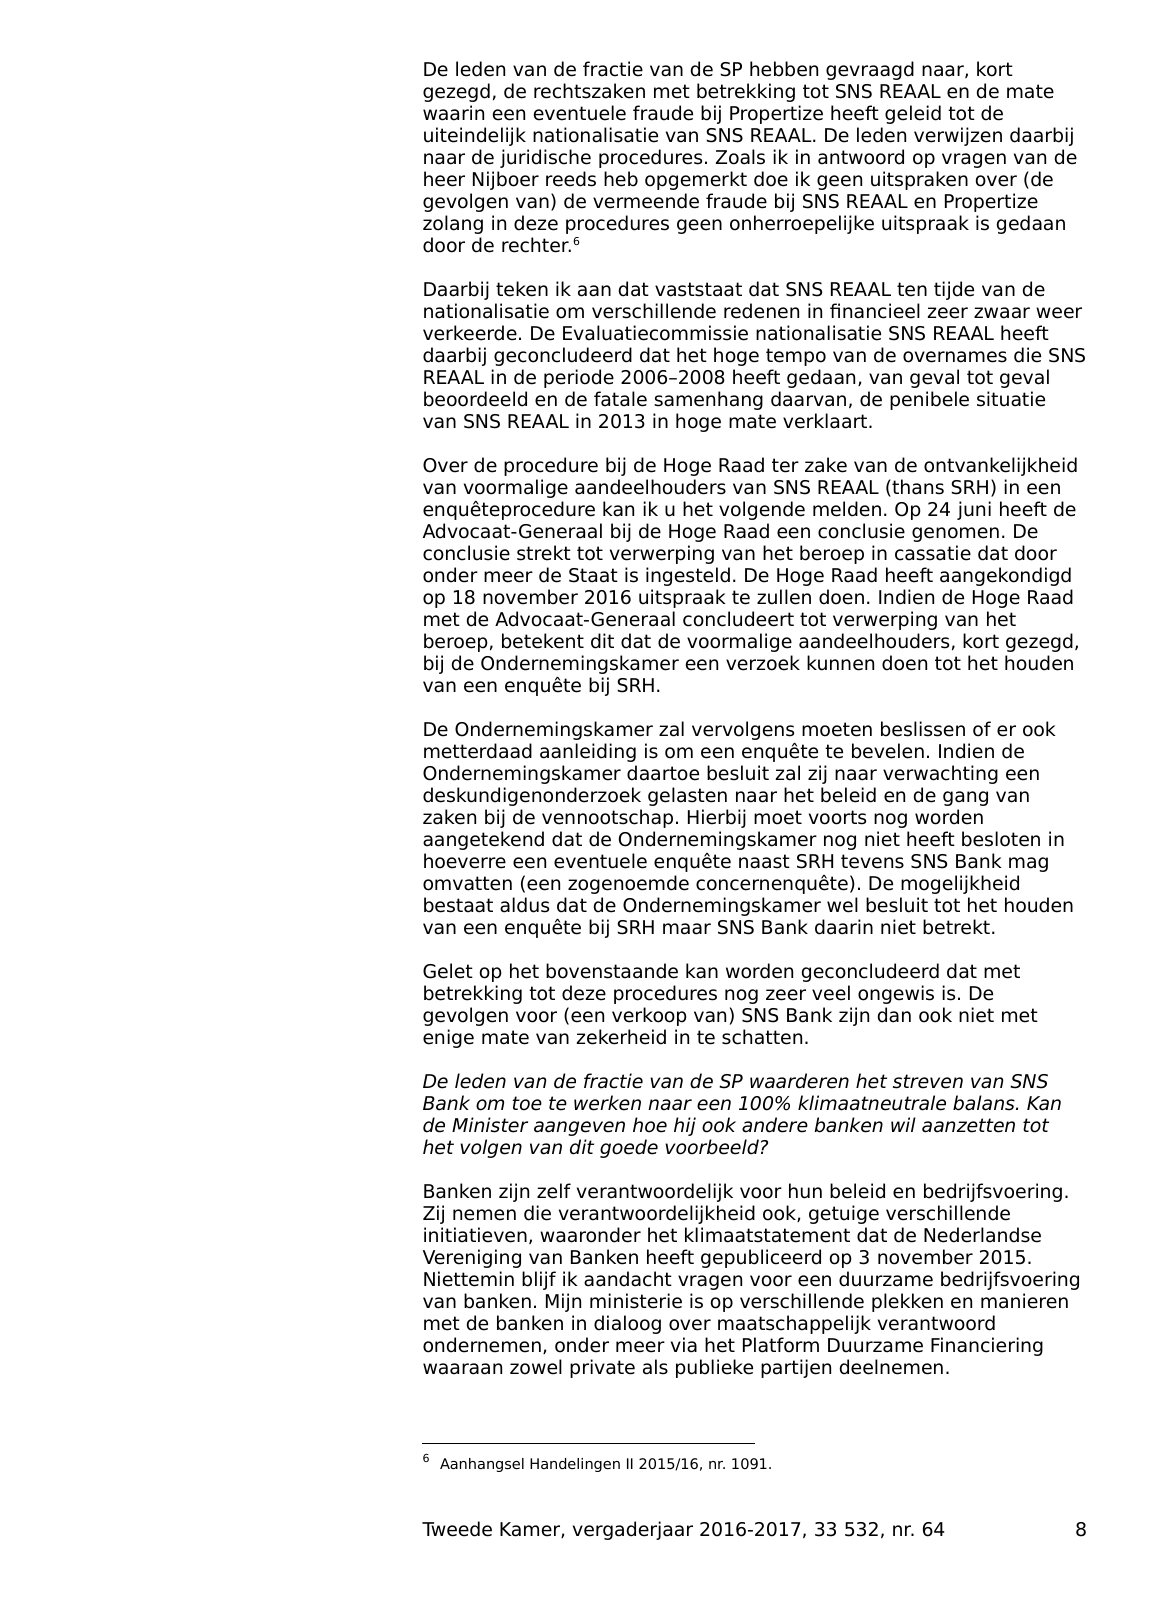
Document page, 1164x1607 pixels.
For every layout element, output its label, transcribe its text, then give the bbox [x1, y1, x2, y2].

text De Ondernemingskamer zal vervolgens moeten beslissen of er ook metterdaad aanleiding is om een enquête te bevelen. Indien de Ondernemingskamer daartoe besluit zal zij naar verwachting een deskundigenonderzoek gelasten naar het beleid en de gang van zaken bij de vennootschap. Hierbij moet voorts nog worden aangetekend dat de Ondernemingskamer nog niet heeft besloten in hoeverre een eventuele enquête naast SRH tevens SNS Bank mag omvatten (een zogenoemde concernenquête). De mogelijkheid bestaat aldus dat de Ondernemingskamer wel besluit tot het houden van een enquête bij SRH maar SNS Bank daarin niet betrekt. [422, 719, 1087, 939]
text Daarbij teken ik aan dat vaststaat dat SNS REAAL ten tijde van de nationalisatie om verschillende redenen in financieel zeer zwaar weer verkeerde. De Evaluatiecommissie nationalisatie SNS REAAL heeft daarbij geconcludeerd dat het hoge tempo van de overnames die SNS REAAL in de periode 2006–2008 heeft gedaan, van geval tot geval beoordeeld en de fatale samenhang daarvan, de penibele situatie van SNS REAAL in 2013 in hoge mate verklaart. [422, 279, 1087, 433]
text De leden van de fractie van de SP waarderen het streven van SNS Bank om toe te werken naar een 100% klimaatneutrale balans. Kan de Minister aangeven hoe hij ook andere banken wil aanzetten tot het volgen van dit goede voorbeeld? [422, 1071, 1087, 1159]
text Over de procedure bij de Hoge Raad ter zake van de ontvankelijkheid van voormalige aandeelhouders van SNS REAAL (thans SRH) in een enquêteprocedure kan ik u het volgende melden. Op 24 juni heeft de Advocaat-Generaal bij de Hoge Raad een conclusie genomen. De conclusie strekt tot verwerping van het beroep in cassatie dat door onder meer de Staat is ingesteld. De Hoge Raad heeft aangekondigd op 18 november 2016 uitspraak te zullen doen. Indien de Hoge Raad met de Advocaat-Generaal concludeert tot verwerping van het beroep, betekent dit dat de voormalige aandeelhouders, kort gezegd, bij de Ondernemingskamer een verzoek kunnen doen tot het houden van een enquête bij SRH. [422, 455, 1087, 697]
text Banken zijn zelf verantwoordelijk voor hun beleid en bedrijfsvoering. Zij nemen die verantwoordelijkheid ook, getuige verschillende initiatieven, waaronder het klimaatstatement dat de Nederlandse Vereniging van Banken heeft gepubliceerd op 3 november 2015. Niettemin blijf ik aandacht vragen voor een duurzame bedrijfsvoering van banken. Mijn ministerie is op verschillende plekken en manieren met de banken in dialoog over maatschappelijk verantwoord ondernemen, onder meer via het Platform Duurzame Financiering waaraan zowel private als publieke partijen deelnemen. [422, 1181, 1087, 1379]
text Gelet op het bovenstaande kan worden geconcludeerd dat met betrekking tot deze procedures nog zeer veel ongewis is. De gevolgen voor (een verkoop van) SNS Bank zijn dan ook niet met enige mate van zekerheid in te schatten. [422, 961, 1087, 1049]
text Aanhangsel Handelingen II 2015/16, nr. 1091. [422, 1452, 1087, 1474]
text De leden van de fractie van de SP hebben gevraagd naar, kort gezegd, de rechtszaken met betrekking tot SNS REAAL en de mate waarin een eventuele fraude bij Propertize heeft geleid tot de uiteindelijk nationalisatie van SNS REAAL. De leden verwijzen daarbij naar de juridische procedures. Zoals ik in antwoord op vragen van de heer Nijboer reeds heb opgemerkt doe ik geen uitspraken over (de gevolgen van) de vermeende fraude bij SNS REAAL en Propertize zolang in deze procedures geen onherroepelijke uitspraak is gedaan door de rechter. [422, 59, 1087, 257]
